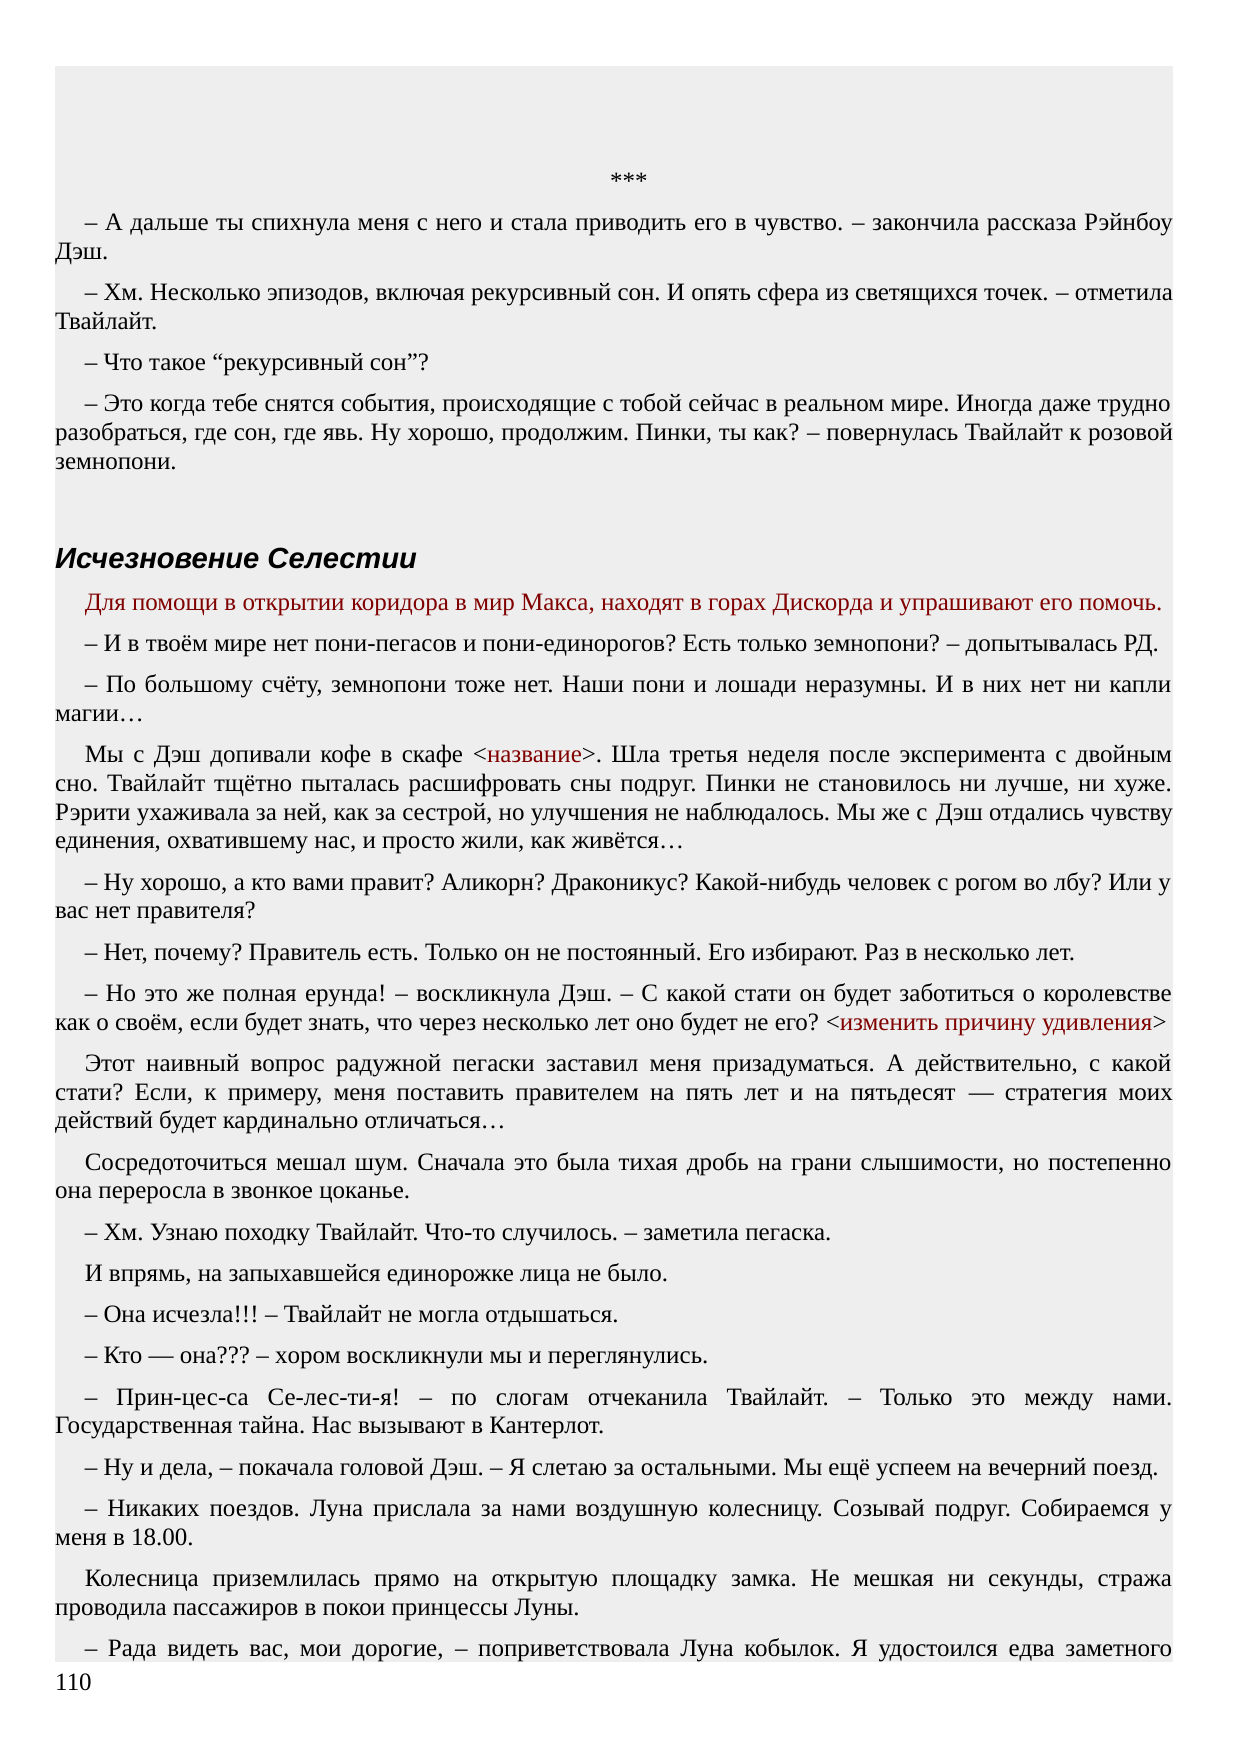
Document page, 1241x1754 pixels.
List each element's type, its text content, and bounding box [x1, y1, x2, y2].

text Колесница приземлилась прямо на открытую площадку замка. Не мешкая ни секунды, стража проводила пассажиров в покои принцессы Луны. [55, 1563, 1173, 1621]
text Этот наивный вопрос радужной пегаски заставил меня призадуматься. А действительно, с какой стати? Если, к примеру, меня поставить правителем на пять лет и на пятьдесят — стратегия моих действий будет кардинально отличаться… [55, 1048, 1173, 1134]
text – Никаких поездов. Луна прислала за нами воздушную колесницу. Созывай подруг. Собираемся у меня в 18.00. [55, 1493, 1173, 1551]
text Сосредоточиться мешал шум. Сначала это была тихая дробь на грани слышимости, но постепенно она переросла в звонкое цоканье. [55, 1147, 1173, 1204]
text – Ну хорошо, а кто вами правит? Аликорн? Драконикус? Какой-нибудь человек с рогом во лбу? Или у вас нет правителя? [55, 867, 1173, 924]
text – А дальше ты спихнула меня с него и стала приводить его в чувство. – закончила рассказа Рэйнбоу Дэш. [55, 207, 1173, 264]
text – Это когда тебе снятся события, происходящие с тобой сейчас в реальном мире. Иногда даже трудно разобраться, где сон, где явь. Ну хорошо, продолжим. Пинки, ты как? – повернулась Твайлайт к розовой земнопони. [55, 388, 1173, 474]
text – Но это же полная ерунда! – воскликнула Дэш. – С какой стати он будет заботиться о королевстве как о своём, если будет знать, что через несколько лет оно будет не его? <изменить причину удивления> [55, 978, 1173, 1036]
text – По большому счёту, земнопони тоже нет. Наши пони и лошади неразумны. И в них нет ни капли магии… [55, 669, 1173, 727]
text – Хм. Узнаю походку Твайлайт. Что-то случилось. – заметила пегаска. [55, 1217, 1173, 1246]
text – И в твоём мире нет пони-пегасов и пони-единорогов? Есть только земнопони? – допытывалась РД. [55, 628, 1173, 657]
text – Рада видеть вас, мои дорогие, – поприветствовала Луна кобылок. Я удостоился едва заметного [55, 1633, 1173, 1662]
subtitle Исчезновение Селестии [55, 541, 1173, 574]
text – Кто — она??? – хором воскликнули мы и переглянулись. [55, 1341, 1173, 1369]
text Мы с Дэш допивали кофе в cкафе <название>. Шла третья неделя после эксперимента с двойным сно. Твайлайт тщётно пыталась расшифровать сны подруг. Пинки не становилось ни лучше, ни хуже. Рэрити ухаживала за ней, как за сестрой, но улучшения не наблюдалось. Мы же с Дэш отдались чувству единения, охватившему нас, и просто жили, как живётся… [55, 739, 1173, 854]
text *** [55, 166, 1173, 194]
text – Она исчезла!!! – Твайлайт не могла отдышаться. [55, 1299, 1173, 1328]
text Для помощи в открытии коридора в мир Макса, находят в горах Дискорда и упрашивают его помочь. [55, 587, 1173, 616]
text – Прин-цес-са Се-лес-ти-я! – по слогам отчеканила Твайлайт. – Только это между нами. Государственная тайна. Нас вызывают в Кантерлот. [55, 1382, 1173, 1439]
text – Ну и дела, – покачала головой Дэш. – Я слетаю за остальными. Мы ещё успеем на вечерний поезд. [55, 1452, 1173, 1481]
text – Хм. Несколько эпизодов, включая рекурсивный сон. И опять сфера из светящихся точек. – отметила Твайлайт. [55, 277, 1173, 334]
text – Что такое “рекурсивный сон”? [55, 347, 1173, 376]
text – Нет, почему? Правитель есть. Только он не постоянный. Его избирают. Раз в несколько лет. [55, 937, 1173, 966]
text И впрямь, на запыхавшейся единорожке лица не было. [55, 1258, 1173, 1287]
